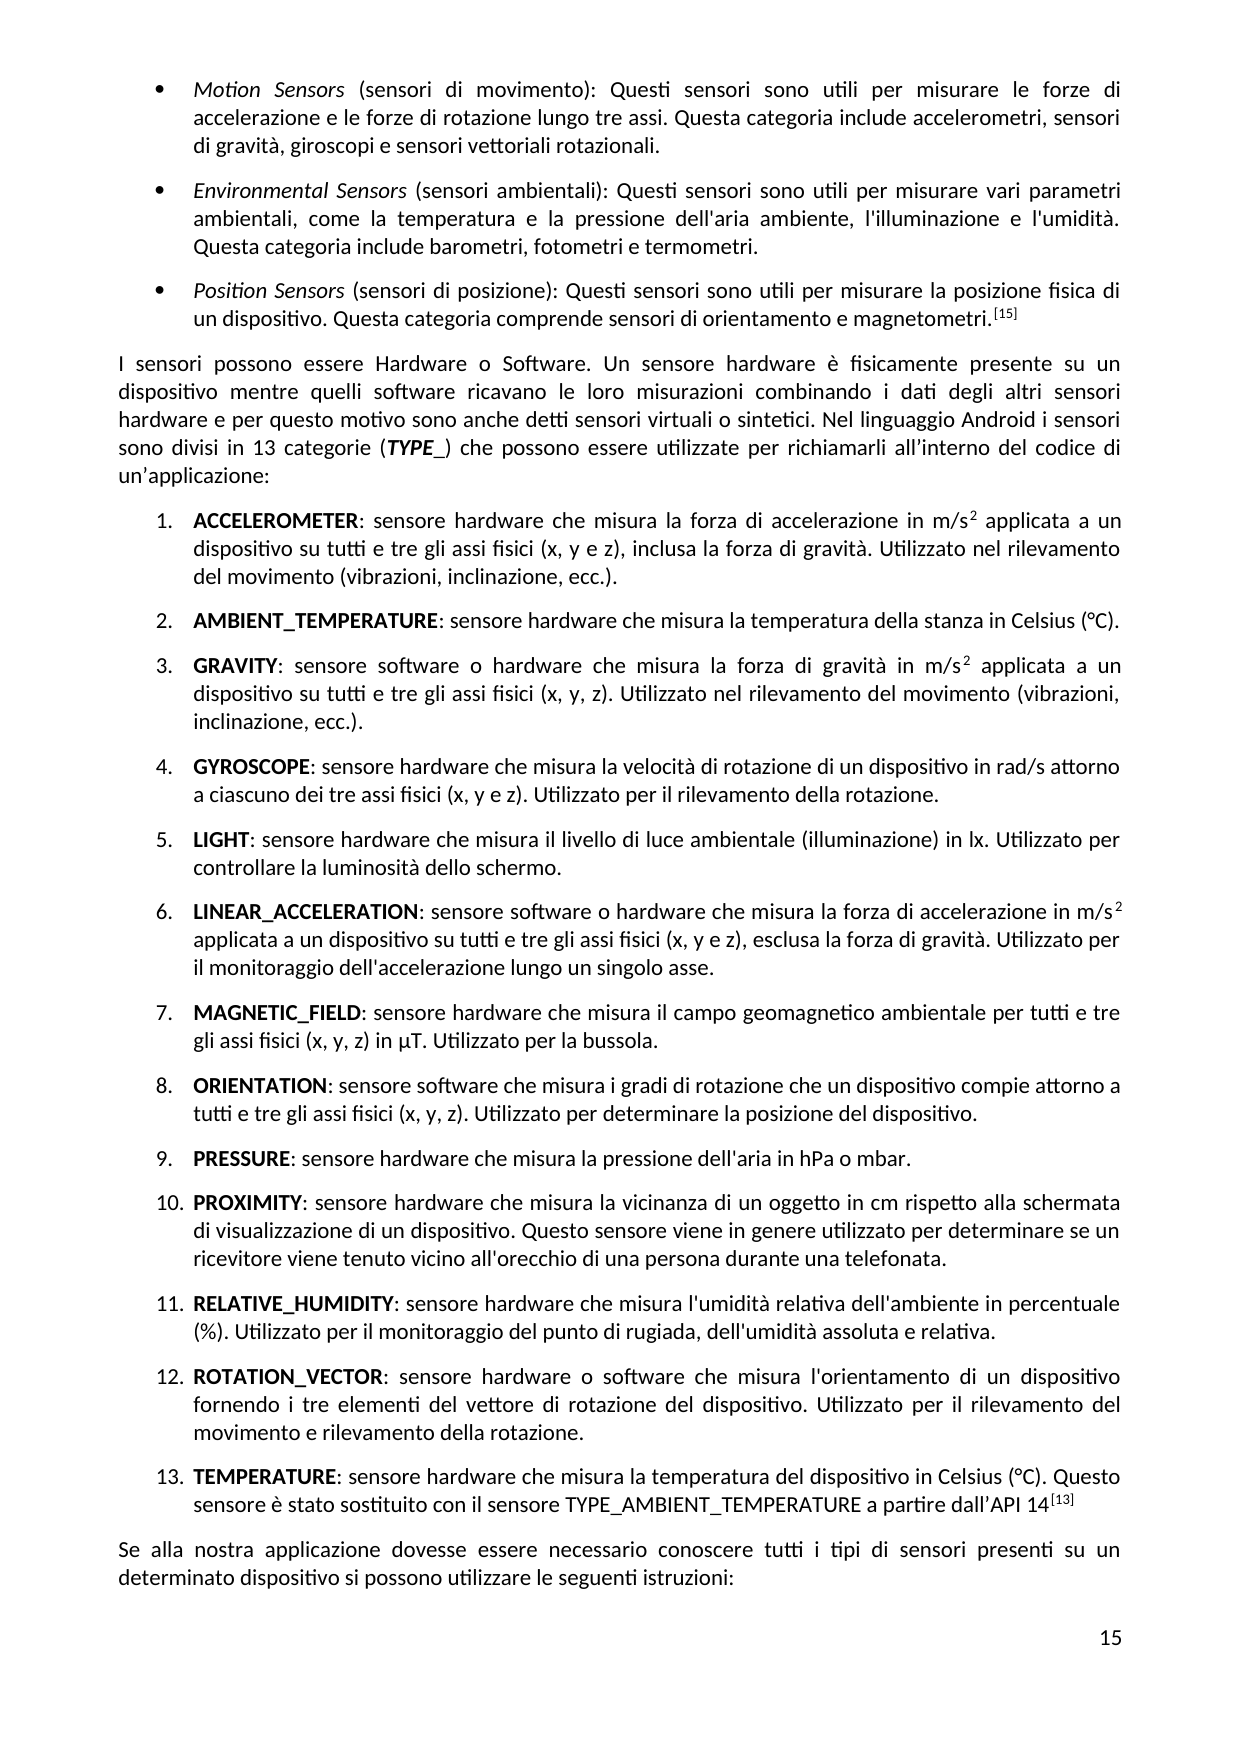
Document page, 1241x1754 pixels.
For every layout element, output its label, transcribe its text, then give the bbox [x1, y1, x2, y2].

list Environmental Sensors (sensori ambientali): Questi sensori sono utili per misurare vari parametri ambientali, come la temperatura e la pressione dell'aria ambiente, l'illuminazione e l'umidità. Questa categoria include barometri, fotometri e termometri. [156, 176, 1122, 260]
list AMBIENT_TEMPERATURE: sensore hardware che misura la temperatura della stanza in Celsius (°C). [156, 607, 1122, 635]
list LIGHT: sensore hardware che misura il livello di luce ambientale (illuminazione) in lx. Utilizzato per controllare la luminosità dello schermo. [156, 825, 1122, 881]
list MAGNETIC_FIELD: sensore hardware che misura il campo geomagnetico ambientale per tutti e tre gli assi fisici (x, y, z) in μT. Utilizzato per la bussola. [156, 998, 1122, 1054]
list Motion Sensors (sensori di movimento): Questi sensori sono utili per misurare le forze di accelerazione e le forze di rotazione lungo tre assi. Questa categoria include accelerometri, sensori di gravità, giroscopi e sensori vettoriali rotazionali. [156, 75, 1122, 159]
text Se alla nostra applicazione dovesse essere necessario conoscere tutti i tipi di sensori presenti su un determinato dispositivo si possono utilizzare le seguenti istruzioni: [118, 1535, 1122, 1591]
list ROTATION_VECTOR: sensore hardware o software che misura l'orientamento di un dispositivo fornendo i tre elementi del vettore di rotazione del dispositivo. Utilizzato per il rilevamento del movimento e rilevamento della rotazione. [156, 1362, 1122, 1446]
list GRAVITY: sensore software o hardware che misura la forza di gravità in m/s2 applicata a un dispositivo su tutti e tre gli assi fisici (x, y, z). Utilizzato nel rilevamento del movimento (vibrazioni, inclinazione, ecc.). [156, 651, 1122, 735]
list GYROSCOPE: sensore hardware che misura la velocità di rotazione di un dispositivo in rad/s attorno a ciascuno dei tre assi fisici (x, y e z). Utilizzato per il rilevamento della rotazione. [156, 752, 1122, 808]
list PROXIMITY: sensore hardware che misura la vicinanza di un oggetto in cm rispetto alla schermata di visualizzazione di un dispositivo. Questo sensore viene in genere utilizzato per determinare se un ricevitore viene tenuto vicino all'orecchio di una persona durante una telefonata. [156, 1188, 1122, 1272]
list RELATIVE_HUMIDITY: sensore hardware che misura l'umidità relativa dell'ambiente in percentuale (%). Utilizzato per il monitoraggio del punto di rugiada, dell'umidità assoluta e relativa. [156, 1289, 1122, 1345]
list ORIENTATION: sensore software che misura i gradi di rotazione che un dispositivo compie attorno a tutti e tre gli assi fisici (x, y, z). Utilizzato per determinare la posizione del dispositivo. [156, 1071, 1122, 1127]
text I sensori possono essere Hardware o Software. Un sensore hardware è fisicamente presente su un dispositivo mentre quelli software ricavano le loro misurazioni combinando i dati degli altri sensori hardware e per questo motivo sono anche detti sensori virtuali o sintetici. Nel linguaggio Android i sensori sono divisi in 13 categorie (TYPE_) che possono essere utilizzate per richiamarli all’interno del codice di un’applicazione: [118, 349, 1122, 489]
list LINEAR_ACCELERATION: sensore software o hardware che misura la forza di accelerazione in m/s2 applicata a un dispositivo su tutti e tre gli assi fisici (x, y e z), esclusa la forza di gravità. Utilizzato per il monitoraggio dell'accelerazione lungo un singolo asse. [156, 897, 1122, 982]
list Position Sensors (sensori di posizione): Questi sensori sono utili per misurare la posizione fisica di un dispositivo. Questa categoria comprende sensori di orientamento e magnetometri.[15] [156, 276, 1122, 332]
list PRESSURE: sensore hardware che misura la pressione dell'aria in hPa o mbar. [156, 1144, 1122, 1172]
list ACCELEROMETER: sensore hardware che misura la forza di accelerazione in m/s2 applicata a un dispositivo su tutti e tre gli assi fisici (x, y e z), inclusa la forza di gravità. Utilizzato nel rilevamento del movimento (vibrazioni, inclinazione, ecc.). [156, 506, 1122, 590]
list TEMPERATURE: sensore hardware che misura la temperatura del dispositivo in Celsius (°C). Questo sensore è stato sostituito con il sensore TYPE_AMBIENT_TEMPERATURE a partire dall’API 14[13] [156, 1462, 1122, 1518]
